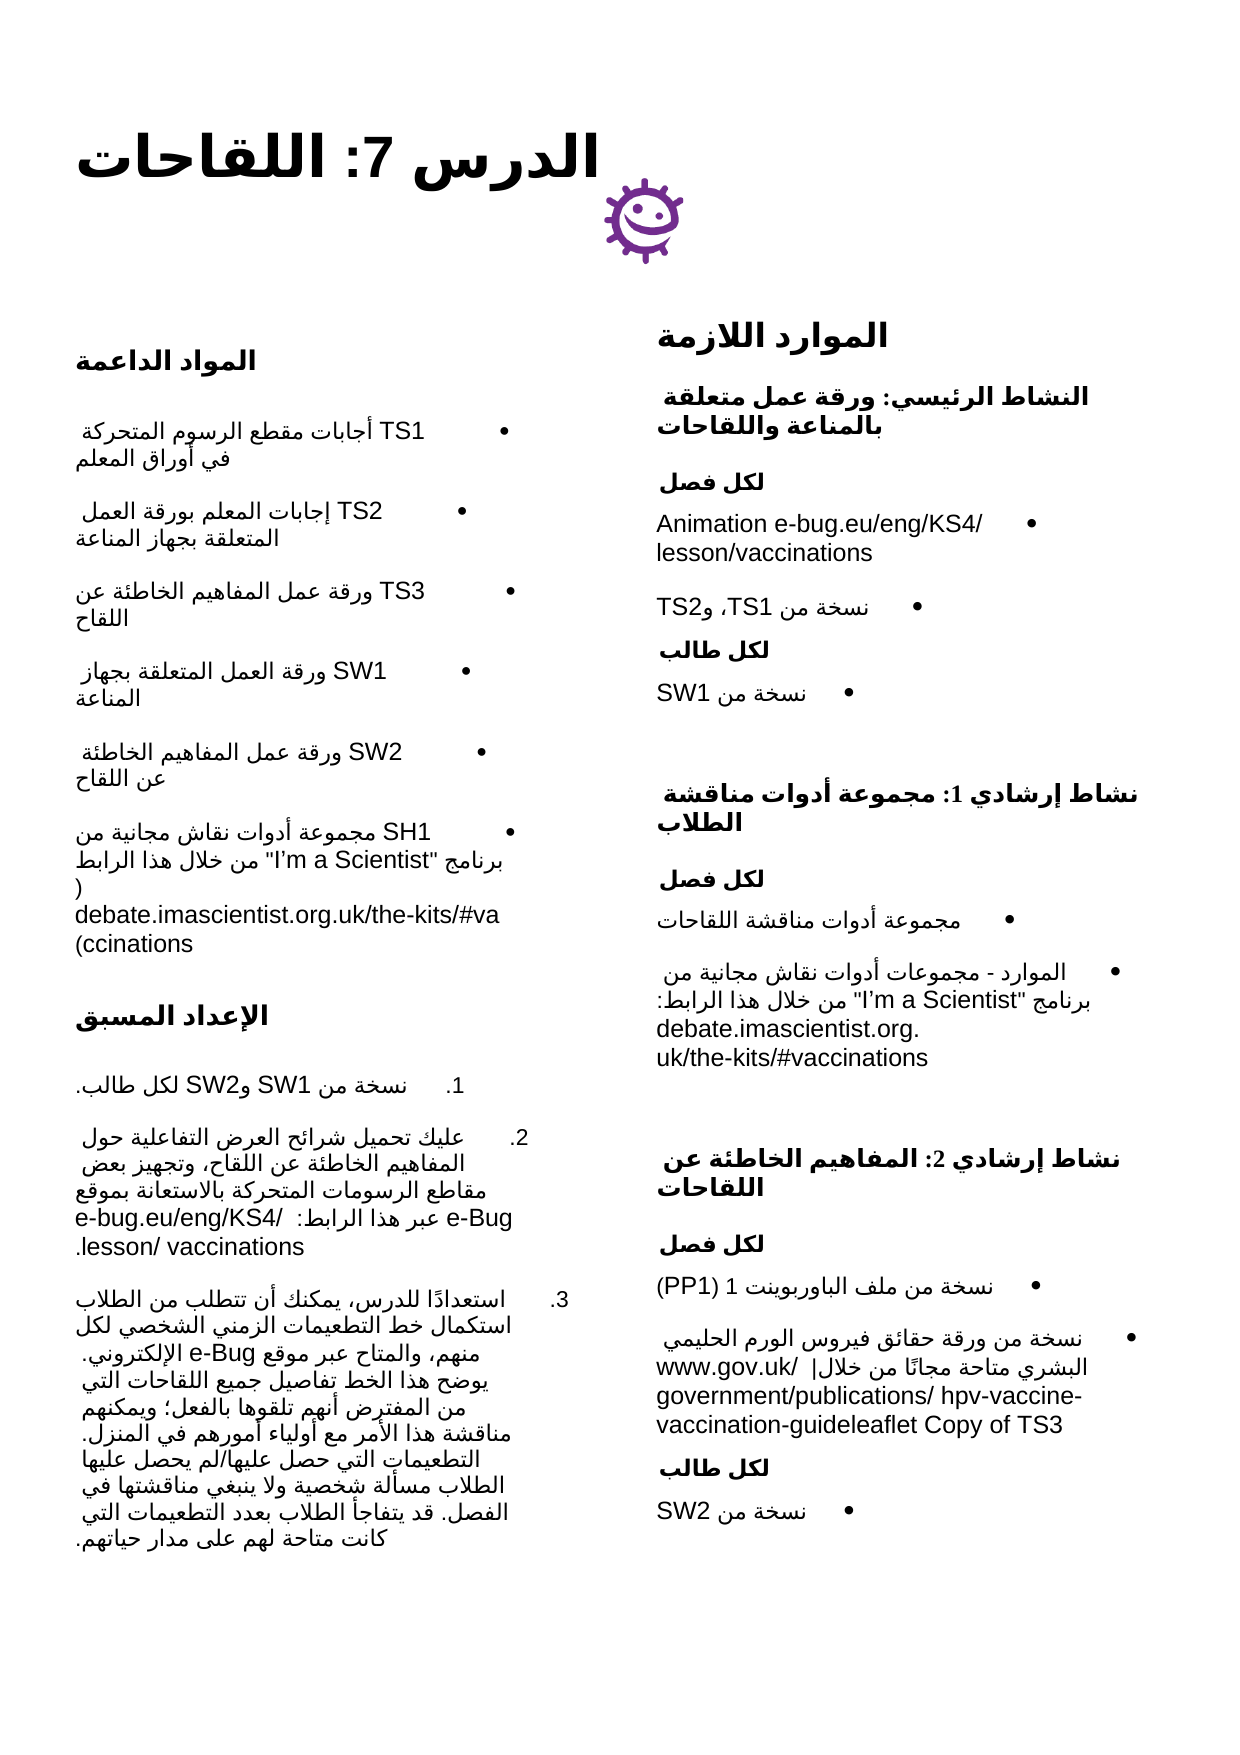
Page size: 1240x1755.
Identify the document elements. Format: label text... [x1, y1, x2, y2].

list الموارد - مجموعات أدوات نقاش مجانية من برنامج "I’m a Scientist" من خلال هذا الرابط: debate.imascientist.org. uk/the-kits/#vaccinations [657, 958, 1164, 1072]
list SH1 مجموعة أدوات نقاش مجانية من برنامج "I’m a Scientist" من خلال هذا الرابط (debate.imascientist.org.uk/the-kits/#vaccinations) [75, 817, 508, 958]
list TS1 أجابات مقطع الرسوم المتحركة في أوراق المعلم [75, 416, 508, 471]
subtitle نشاط إرشادي 2: المفاهيم الخاطئة عن اللقاحات [657, 1144, 1164, 1202]
list نسخة من SW1 وSW2 لكل طالب. [75, 1070, 553, 1099]
list TS2 إجابات المعلم بورقة العمل المتعلقة بجهاز المناعة [75, 496, 508, 551]
subtitle الموارد اللازمة [657, 316, 1164, 354]
list Animation e-bug.eu/eng/KS4/ lesson/vaccinations [657, 509, 1164, 567]
subtitle المواد الداعمة [75, 345, 583, 376]
text الدرس 7: اللقاحات [75, 122, 1164, 266]
subtitle لكل فصل [657, 866, 1164, 892]
subtitle الإعداد المسبق [75, 999, 583, 1031]
list SW1 ورقة العمل المتعلقة بجهاز المناعة [75, 656, 508, 711]
list SW2 ورقة عمل المفاهيم الخاطئة عن اللقاح [75, 736, 508, 792]
list نسخة من TS1، وTS2 [657, 592, 1164, 621]
subtitle نشاط إرشادي 1: مجموعة أدوات مناقشة الطلاب [657, 779, 1164, 837]
list مجموعة أدوات مناقشة اللقاحات [657, 907, 1164, 933]
list نسخة من SW2 [657, 1496, 1164, 1524]
subtitle لكل فصل [657, 1231, 1164, 1257]
list استعدادًا للدرس، يمكنك أن تتطلب من الطلاب استكمال خط التطعيمات الزمني الشخصي لكل منهم، والمتاح عبر موقع e-Bug الإلكتروني. يوضح هذا الخط تفاصيل جميع اللقاحات التي من المفترض أنهم تلقوها بالفعل؛ ويمكنهم مناقشة هذا الأمر مع أولياء أمورهم في المنزل. التطعيمات التي حصل عليها/لم يحصل عليها الطلاب مسألة شخصية ولا ينبغي مناقشتها في الفصل. قد يتفاجأ الطلاب بعدد التطعيمات التي كانت متاحة لهم على مدار حياتهم. [75, 1286, 553, 1552]
subtitle لكل فصل [657, 469, 1164, 495]
subtitle النشاط الرئيسي: ورقة عمل متعلقة بالمناعة واللقاحات [657, 382, 1164, 439]
list TS3 ورقة عمل المفاهيم الخاطئة عن اللقاح [75, 576, 508, 631]
list نسخة من ملف الباوربوينت 1 (PP1) [657, 1271, 1164, 1300]
list نسخة من ورقة حقائق فيروس الورم الحليمي البشري متاحة مجانًا من خلال| www.gov.uk/ government/publications/ hpv-vaccine-vaccination-guideleaflet Copy of TS3 [657, 1325, 1164, 1438]
subtitle لكل طالب [657, 637, 1164, 664]
list نسخة من SW1 [657, 678, 1164, 707]
subtitle لكل طالب [657, 1455, 1164, 1481]
list عليك تحميل شرائح العرض التفاعلية حول المفاهيم الخاطئة عن اللقاح، وتجهيز بعض مقاطع الرسومات المتحركة بالاستعانة بموقع e-Bug عبر هذا الرابط: e-bug.eu/eng/KS4/ lesson/ vaccinations. [75, 1124, 553, 1261]
